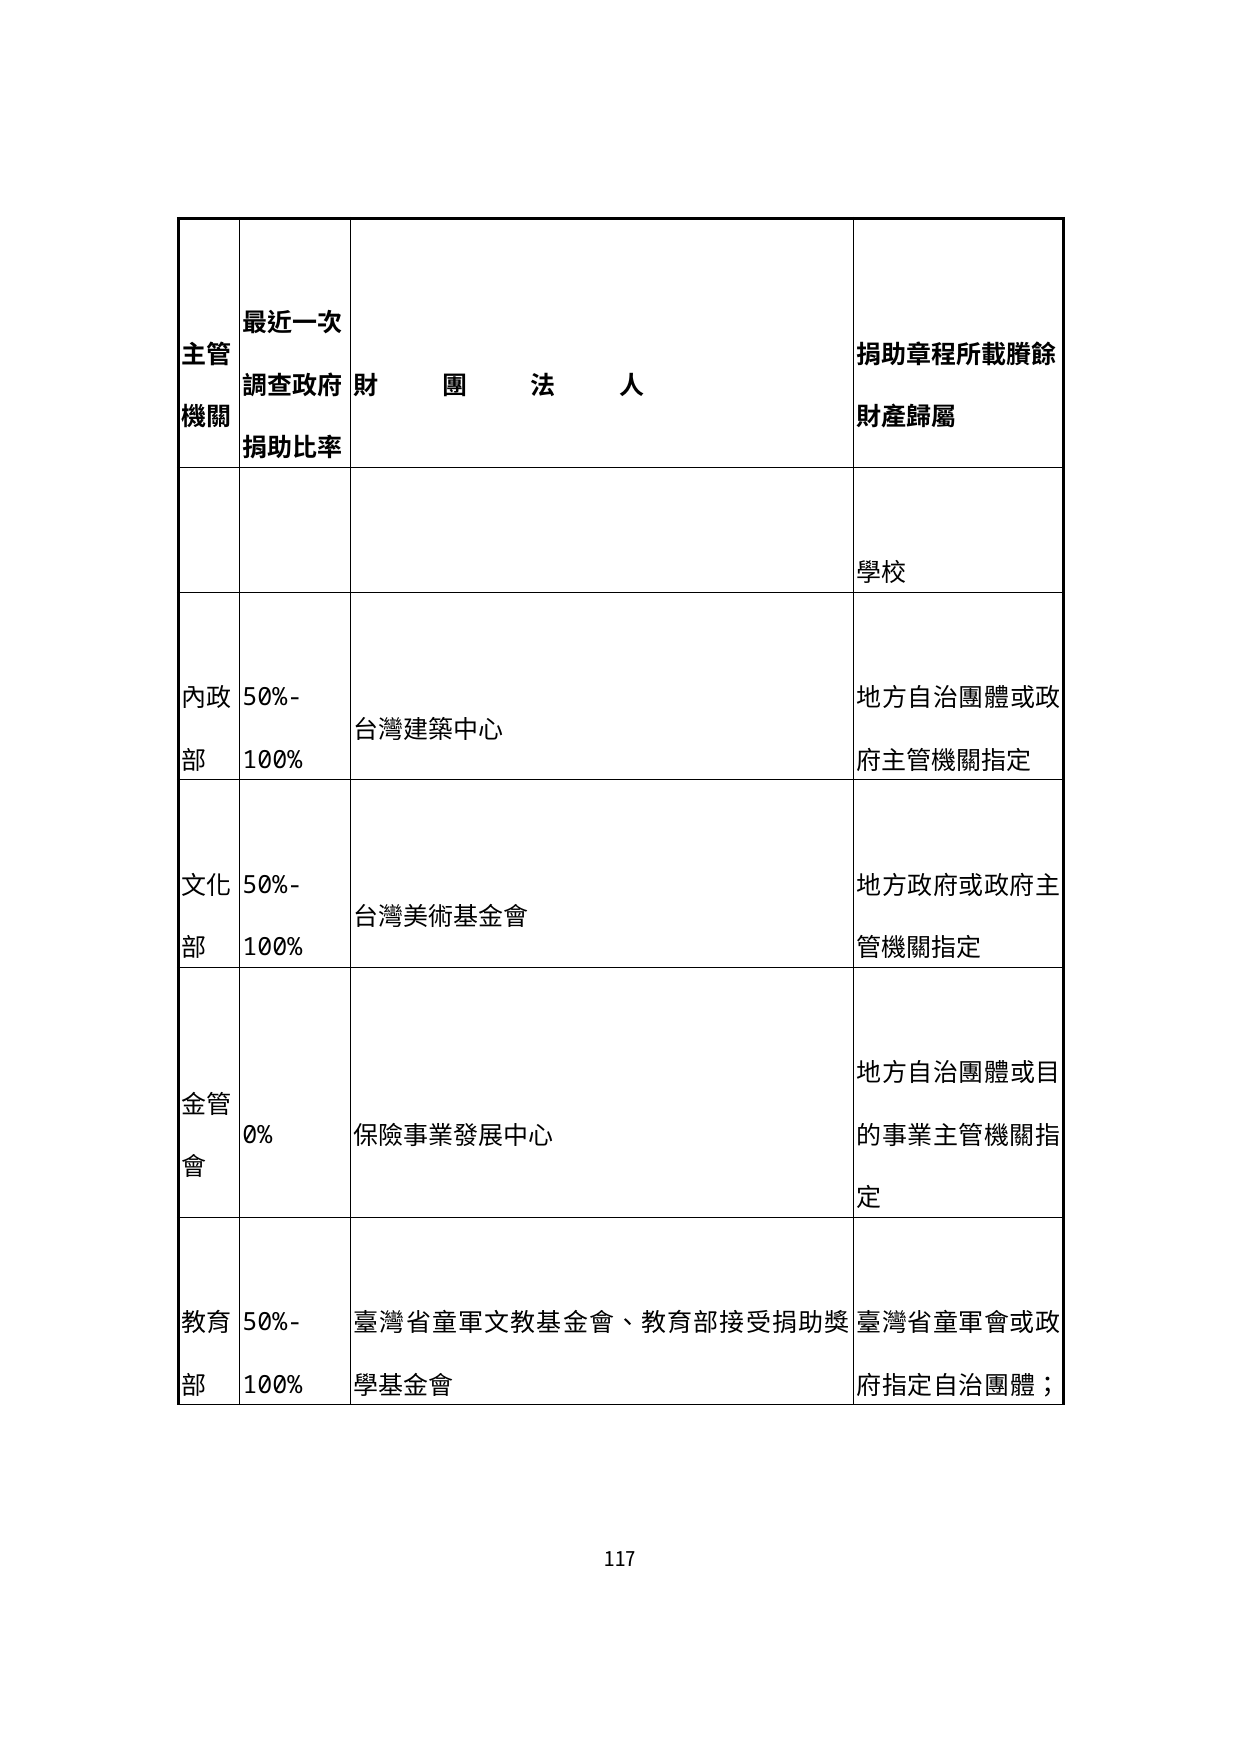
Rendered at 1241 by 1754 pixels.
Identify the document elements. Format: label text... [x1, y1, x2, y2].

table_cell [240, 468, 350, 592]
table_header 主管機關 [180, 220, 239, 467]
table_cell 地方自治團體或目的事業主管機關指定 [854, 968, 1062, 1217]
table_cell [180, 468, 239, 592]
table_cell 0% [240, 968, 350, 1217]
table_cell 臺灣省童軍文教基金會、教育部接受捐助獎學基金會 [351, 1218, 853, 1404]
table_cell 保險事業發展中心 [351, 968, 853, 1217]
table_cell [351, 468, 853, 592]
table_cell 地方自治團體或政府主管機關指定 [854, 593, 1062, 779]
table_cell 台灣建築中心 [351, 593, 853, 779]
table_cell 台灣美術基金會 [351, 780, 853, 967]
table_header 最近一次調查政府捐助比率 [240, 220, 350, 467]
table_cell 50%-100% [240, 593, 350, 779]
table_cell 臺灣省童軍會或政府指定自治團體； [854, 1218, 1062, 1404]
table_cell 內政部 [180, 593, 239, 779]
table_cell 50%-100% [240, 780, 350, 967]
table_cell 學校 [854, 468, 1062, 592]
table_header 財團法人 [351, 220, 853, 467]
table_header 捐助章程所載賸餘財產歸屬 [854, 220, 1062, 467]
table_cell 50%-100% [240, 1218, 350, 1404]
table_cell 教育部 [180, 1218, 239, 1404]
table_cell 地方政府或政府主管機關指定 [854, 780, 1062, 967]
table_cell 金管會 [180, 968, 239, 1217]
table_cell 文化部 [180, 780, 239, 967]
